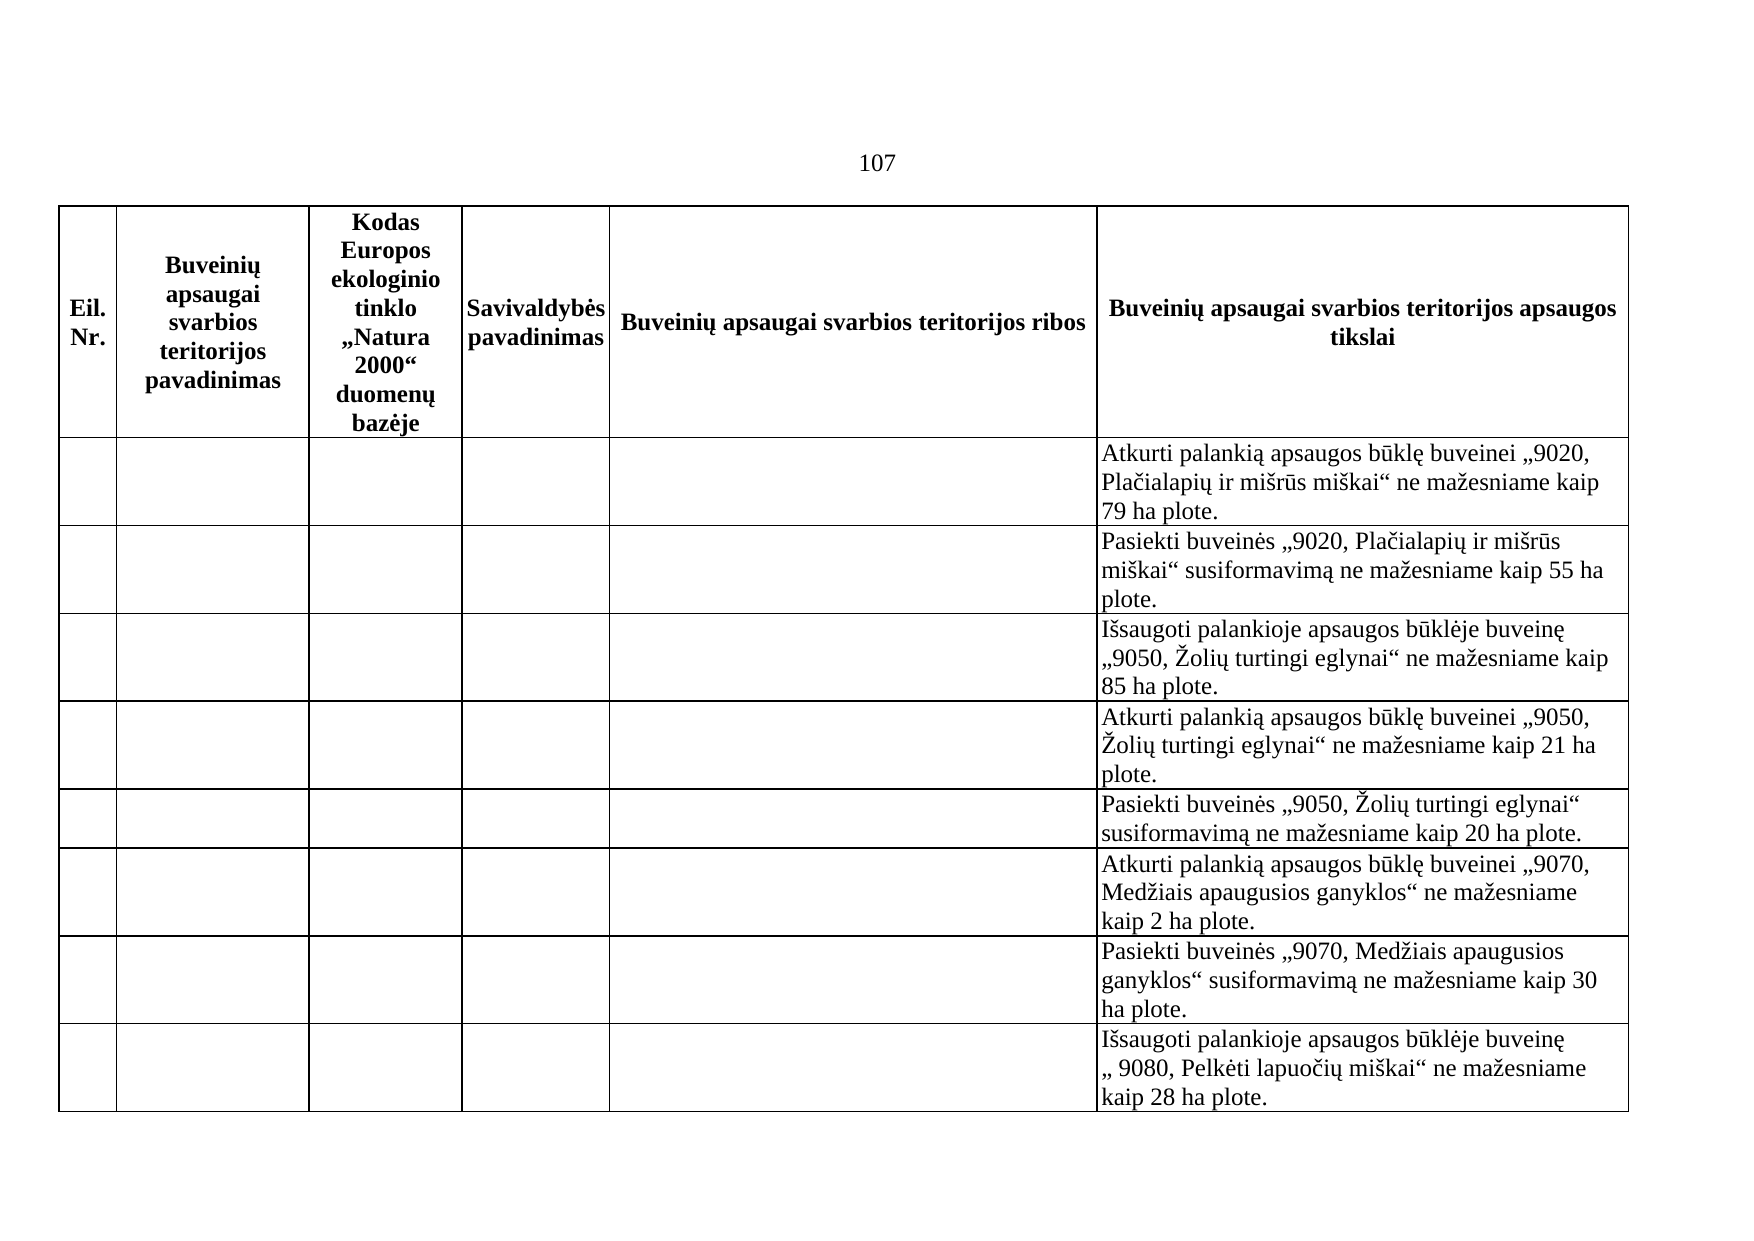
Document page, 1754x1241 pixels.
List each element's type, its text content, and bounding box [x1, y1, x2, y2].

table_cell [60, 849, 116, 935]
table_cell [117, 1024, 308, 1111]
table_cell [463, 849, 609, 935]
table_cell [310, 614, 461, 700]
table_cell [610, 849, 1096, 935]
table_cell [610, 937, 1096, 1023]
table_cell [117, 849, 308, 935]
table_cell [117, 526, 308, 612]
table_cell [610, 614, 1096, 700]
table_cell [610, 526, 1096, 612]
table_cell [463, 614, 609, 700]
table_cell Atkurti palankią apsaugos būklę buveinei „9070, Medžiais apaugusios ganyklos“ ne mažesniame kaip 2 ha plote. [1098, 849, 1628, 935]
table_cell Pasiekti buveinės „9020, Plačialapių ir mišrūs miškai“ susiformavimą ne mažesniame kaip 55 ha plote. [1098, 526, 1628, 612]
table_header Savivaldybės pavadinimas [463, 207, 609, 437]
table_cell [117, 702, 308, 788]
table_cell [60, 790, 116, 847]
table_cell [610, 438, 1096, 524]
table_cell Pasiekti buveinės „9050, Žolių turtingi eglynai“ susiformavimą ne mažesniame kaip 20 ha plote. [1098, 790, 1628, 847]
table_cell Atkurti palankią apsaugos būklę buveinei „9020, Plačialapių ir mišrūs miškai“ ne mažesniame kaip 79 ha plote. [1098, 438, 1628, 524]
table_cell [117, 438, 308, 524]
table_cell [310, 702, 461, 788]
table_cell [117, 937, 308, 1023]
table_cell [60, 438, 116, 524]
table_cell [310, 937, 461, 1023]
table_header Kodas Europos ekologinio tinklo „Natura 2000“ duomenų bazėje [310, 207, 461, 437]
table_cell [610, 1024, 1096, 1111]
table_cell [463, 526, 609, 612]
table_cell [463, 937, 609, 1023]
table_cell Išsaugoti palankioje apsaugos būklėje buveinę „ 9080, Pelkėti lapuočių miškai“ ne mažesniame kaip 28 ha plote. [1098, 1024, 1628, 1111]
table_cell [60, 614, 116, 700]
table_header Buveinių apsaugai svarbios teritorijos apsaugos tikslai [1098, 207, 1628, 437]
table_cell [117, 790, 308, 847]
table_cell Atkurti palankią apsaugos būklę buveinei „9050, Žolių turtingi eglynai“ ne mažesniame kaip 21 ha plote. [1098, 702, 1628, 788]
table_cell [60, 1024, 116, 1111]
table_cell [310, 526, 461, 612]
table_cell [60, 526, 116, 612]
table_cell [310, 1024, 461, 1111]
table_cell Išsaugoti palankioje apsaugos būklėje buveinę „9050, Žolių turtingi eglynai“ ne mažesniame kaip 85 ha plote. [1098, 614, 1628, 700]
table_cell [60, 937, 116, 1023]
table_header Buveinių apsaugai svarbios teritorijos pavadinimas [117, 207, 308, 437]
table_cell [463, 1024, 609, 1111]
table_header Buveinių apsaugai svarbios teritorijos ribos [610, 207, 1096, 437]
table_header Eil. Nr. [60, 207, 116, 437]
table_cell [463, 438, 609, 524]
table_cell [310, 790, 461, 847]
table_cell [60, 702, 116, 788]
table_cell [463, 702, 609, 788]
table_cell [610, 790, 1096, 847]
table_cell [310, 438, 461, 524]
table_cell Pasiekti buveinės „9070, Medžiais apaugusios ganyklos“ susiformavimą ne mažesniame kaip 30 ha plote. [1098, 937, 1628, 1023]
table_cell [117, 614, 308, 700]
table_cell [310, 849, 461, 935]
table_cell [610, 702, 1096, 788]
table_cell [463, 790, 609, 847]
